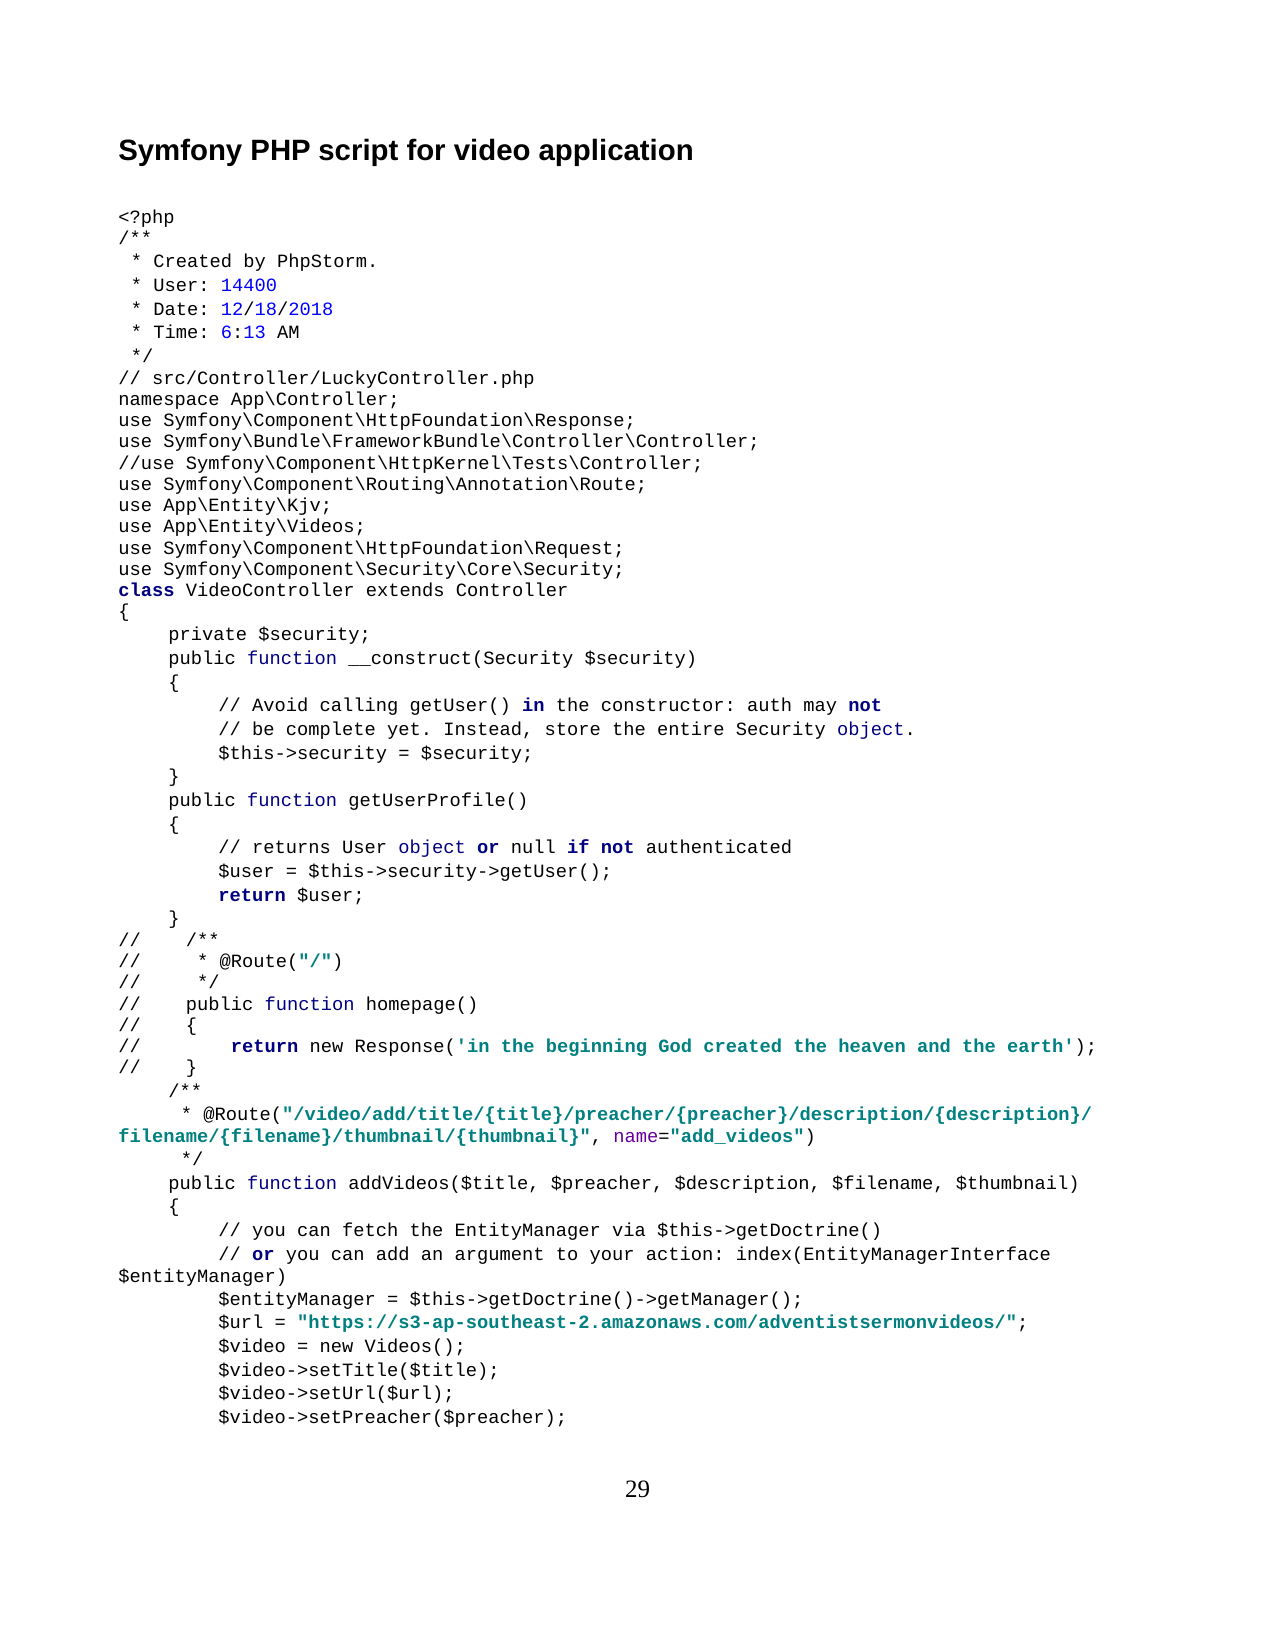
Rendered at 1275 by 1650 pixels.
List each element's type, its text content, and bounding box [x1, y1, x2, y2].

text * Date: 12/18/2018 [118, 297, 1157, 321]
text // src/Controller/LuckyController.php [118, 368, 1157, 390]
text private $security; [118, 623, 1157, 647]
text use Symfony\Component\Security\Core\Security; [118, 560, 1157, 581]
text $user = $this->security->getUser(); [118, 860, 1157, 883]
text public function __construct(Security $security) [118, 647, 1157, 671]
text // { [118, 1016, 1157, 1037]
text { [118, 602, 1157, 623]
text // * @Route("/") [118, 952, 1157, 973]
text use Symfony\Bundle\FrameworkBundle\Controller\Controller; [118, 432, 1157, 453]
text { [118, 1195, 1157, 1219]
text $this->security = $security; [118, 742, 1157, 765]
text // public function homepage() [118, 994, 1157, 1016]
text public function addVideos($title, $preacher, $description, $filename, $thumbnail) [118, 1172, 1157, 1195]
text // return new Response('in the beginning God created the heaven and the earth'); [118, 1037, 1157, 1058]
text * @Route("/video/add/title/{title}/preacher/{preacher}/description/{description}/filename/{filename}/thumbnail/{thumbnail}", name="add_videos") [118, 1103, 1157, 1148]
text /** [118, 229, 1157, 250]
text // */ [118, 973, 1157, 994]
text public function getUserProfile() [118, 789, 1157, 813]
text return $user; [118, 883, 1157, 907]
text // Avoid calling getUser() in the constructor: auth may not [118, 694, 1157, 718]
text } [118, 907, 1157, 931]
text // } [118, 1058, 1157, 1079]
text // /** [118, 931, 1157, 952]
text // returns User object or null if not authenticated [118, 836, 1157, 860]
text * Time: 6:13 AM [118, 321, 1157, 345]
text // or you can add an argument to your action: index(EntityManagerInterface $entityManager) [118, 1243, 1157, 1288]
text // you can fetch the EntityManager via $this->getDoctrine() [118, 1219, 1157, 1243]
text use App\Entity\Videos; [118, 517, 1157, 538]
text } [118, 765, 1157, 789]
text */ [118, 345, 1157, 368]
text use Symfony\Component\Routing\Annotation\Route; [118, 475, 1157, 496]
text * Created by PhpStorm. [118, 250, 1157, 274]
text $entityManager = $this->getDoctrine()->getManager(); [118, 1288, 1157, 1311]
text $video->setPreacher($preacher); [118, 1406, 1157, 1429]
text $video->setTitle($title); [118, 1358, 1157, 1382]
text <?php [118, 208, 1157, 229]
text { [118, 671, 1157, 694]
text $video = new Videos(); [118, 1335, 1157, 1358]
text use App\Entity\Kjv; [118, 496, 1157, 517]
text /** [118, 1079, 1157, 1103]
text */ [118, 1148, 1157, 1172]
subtitle Symfony PHP script for video application [118, 133, 1157, 166]
text //use Symfony\Component\HttpKernel\Tests\Controller; [118, 453, 1157, 475]
text class VideoController extends Controller [118, 581, 1157, 602]
text use Symfony\Component\HttpFoundation\Request; [118, 538, 1157, 560]
text { [118, 813, 1157, 836]
text $url = "https://s3-ap-southeast-2.amazonaws.com/adventistsermonvideos/"; [118, 1311, 1157, 1335]
text $video->setUrl($url); [118, 1382, 1157, 1406]
text // be complete yet. Instead, store the entire Security object. [118, 718, 1157, 742]
text * User: 14400 [118, 274, 1157, 297]
text use Symfony\Component\HttpFoundation\Response; [118, 411, 1157, 432]
text namespace App\Controller; [118, 390, 1157, 411]
